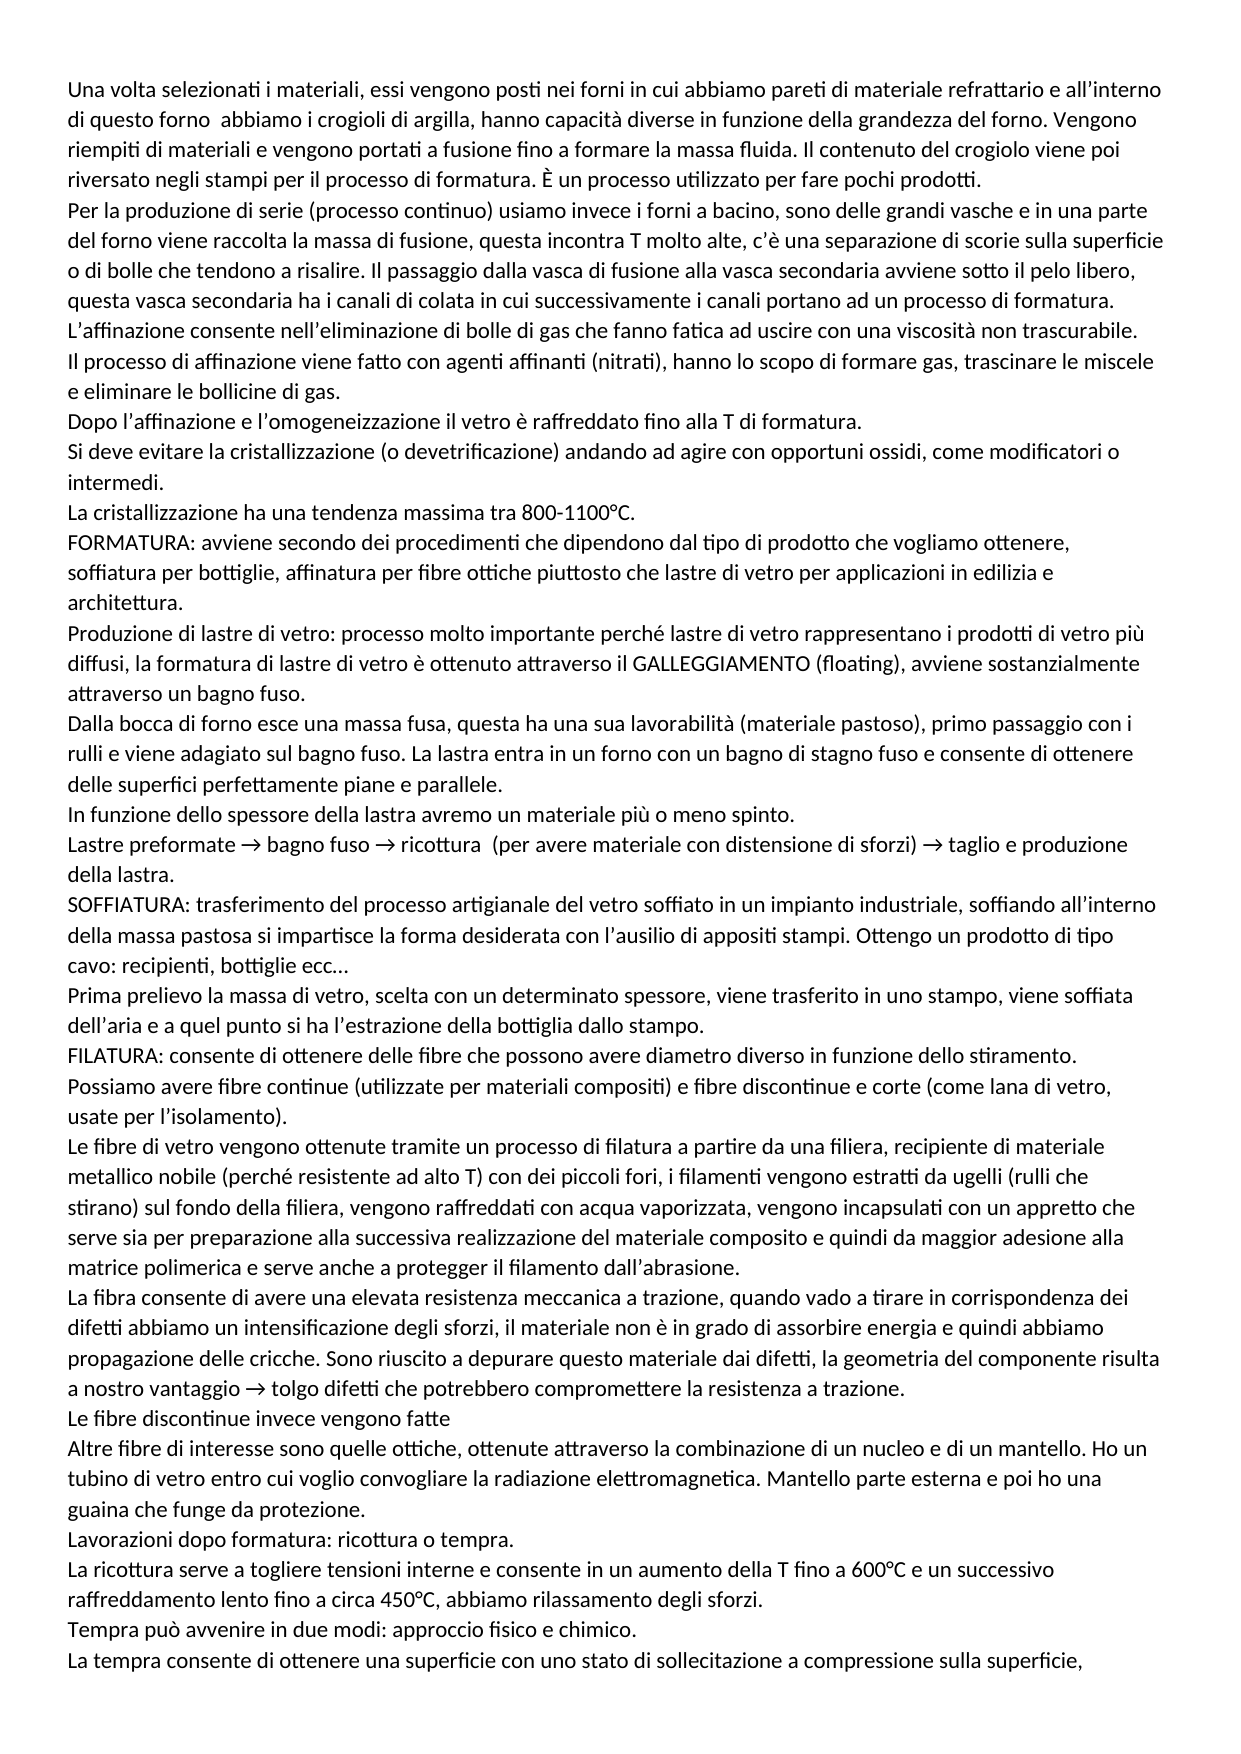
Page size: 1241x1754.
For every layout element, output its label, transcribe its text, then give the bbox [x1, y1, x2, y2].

text Una volta selezionati i materiali, essi vengono posti nei forni in cui abbiamo pareti di materiale refrattario e all’interno di questo forno abbiamo i crogioli di argilla, hanno capacità diverse in funzione della grandezza del forno. Vengono riempiti di materiali e vengono portati a fusione fino a formare la massa fluida. Il contenuto del crogiolo viene poi riversato negli stampi per il processo di formatura. È un processo utilizzato per fare pochi prodotti. Per la produzione di serie (processo continuo) usiamo invece i forni a bacino, sono delle grandi vasche e in una parte del forno viene raccolta la massa di fusione, questa incontra T molto alte, c’è una separazione di scorie sulla superficie o di bolle che tendono a risalire. Il passaggio dalla vasca di fusione alla vasca secondaria avviene sotto il pelo libero, questa vasca secondaria ha i canali di colata in cui successivamente i canali portano ad un processo di formatura. L’affinazione consente nell’eliminazione di bolle di gas che fanno fatica ad uscire con una viscosità non trascurabile. Il processo di affinazione viene fatto con agenti affinanti (nitrati), hanno lo scopo di formare gas, trascinare le miscele e eliminare le bollicine di gas. Dopo l’affinazione e l’omogeneizzazione il vetro è raffreddato fino alla T di formatura. Si deve evitare la cristallizzazione (o devetrificazione) andando ad agire con opportuni ossidi, come modificatori o intermedi. La cristallizzazione ha una tendenza massima tra 800-1100°C. FORMATURA: avviene secondo dei procedimenti che dipendono dal tipo di prodotto che vogliamo ottenere, soffiatura per bottiglie, affinatura per fibre ottiche piuttosto che lastre di vetro per applicazioni in edilizia e architettura. Produzione di lastre di vetro: processo molto importante perché lastre di vetro rappresentano i prodotti di vetro più diffusi, la formatura di lastre di vetro è ottenuto attraverso il GALLEGGIAMENTO (floating), avviene sostanzialmente attraverso un bagno fuso. Dalla bocca di forno esce una massa fusa, questa ha una sua lavorabilità (materiale pastoso), primo passaggio con i rulli e viene adagiato sul bagno fuso. La lastra entra in un forno con un bagno di stagno fuso e consente di ottenere delle superfici perfettamente piane e parallele. In funzione dello spessore della lastra avremo un materiale più o meno spinto. Lastre preformate → bagno fuso → ricottura (per avere materiale con distensione di sforzi) → taglio e produzione della lastra. SOFFIATURA: trasferimento del processo artigianale del vetro soffiato in un impianto industriale, soffiando all’interno della massa pastosa si impartisce la forma desiderata con l’ausilio di appositi stampi. Ottengo un prodotto di tipo cavo: recipienti, bottiglie ecc… Prima prelievo la massa di vetro, scelta con un determinato spessore, viene trasferito in uno stampo, viene soffiata dell’aria e a quel punto si ha l’estrazione della bottiglia dallo stampo. FILATURA: consente di ottenere delle fibre che possono avere diametro diverso in funzione dello stiramento. Possiamo avere fibre continue (utilizzate per materiali compositi) e fibre discontinue e corte (come lana di vetro, usate per l’isolamento). Le fibre di vetro vengono ottenute tramite un processo di filatura a partire da una filiera, recipiente di materiale metallico nobile (perché resistente ad alto T) con dei piccoli fori, i filamenti vengono estratti da ugelli (rulli che stirano) sul fondo della filiera, vengono raffreddati con acqua vaporizzata, vengono incapsulati con un appretto che serve sia per preparazione alla successiva realizzazione del materiale composito e quindi da maggior adesione alla matrice polimerica e serve anche a protegger il filamento dall’abrasione. La fibra consente di avere una elevata resistenza meccanica a trazione, quando vado a tirare in corrispondenza dei difetti abbiamo un intensificazione degli sforzi, il materiale non è in grado di assorbire energia e quindi abbiamo propagazione delle cricche. Sono riuscito a depurare questo materiale dai difetti, la geometria del componente risulta a nostro vantaggio → tolgo difetti che potrebbero compromettere la resistenza a trazione. Le fibre discontinue invece vengono fatte Altre fibre di interesse sono quelle ottiche, ottenute attraverso la combinazione di un nucleo e di un mantello. Ho un tubino di vetro entro cui voglio convogliare la radiazione elettromagnetica. Mantello parte esterna e poi ho una guaina che funge da protezione. Lavorazioni dopo formatura: ricottura o tempra. La ricottura serve a togliere tensioni interne e consente in un aumento della T fino a 600°C e un successivo raffreddamento lento fino a circa 450°C, abbiamo rilassamento degli sforzi. Tempra può avvenire in due modi: approccio fisico e chimico. La tempra consente di ottenere una superficie con uno stato di sollecitazione a compressione sulla superficie, [67, 75, 1165, 1674]
